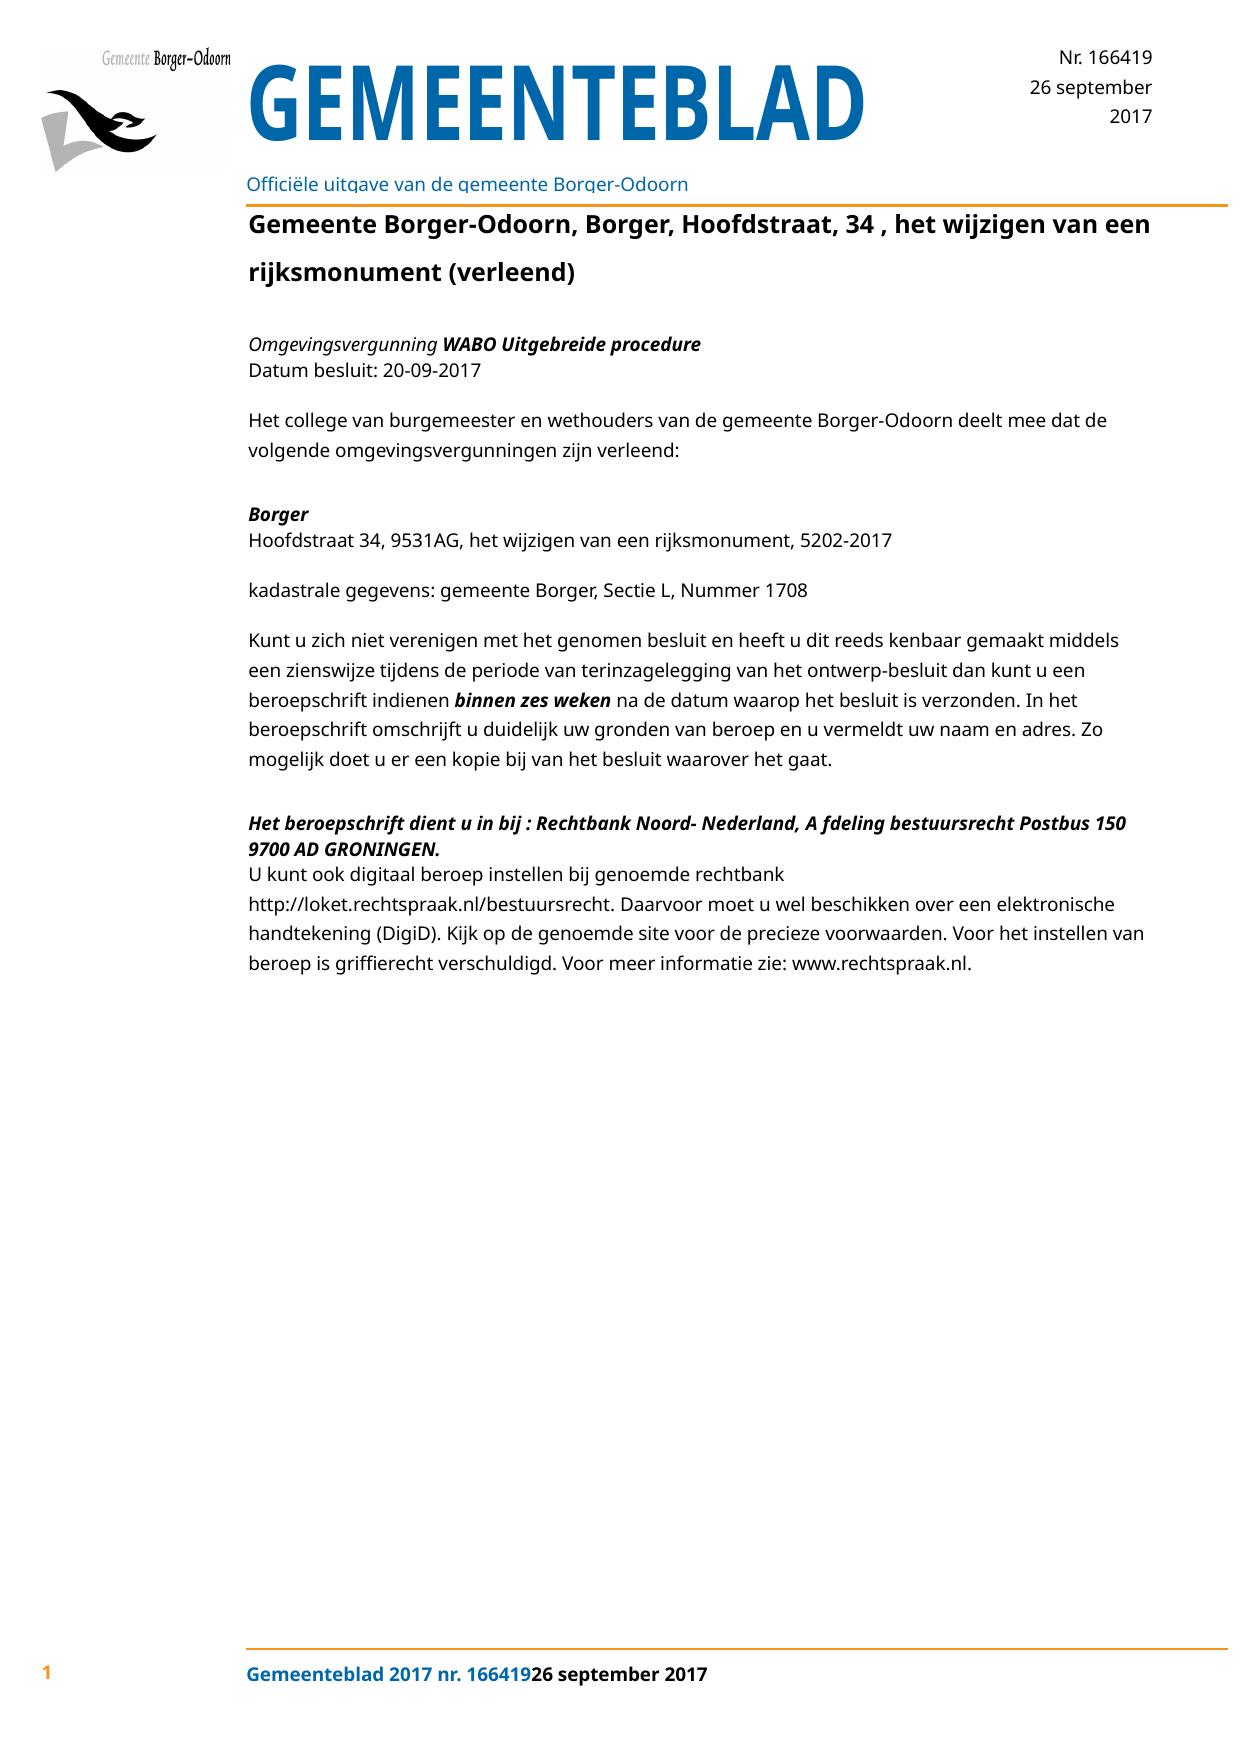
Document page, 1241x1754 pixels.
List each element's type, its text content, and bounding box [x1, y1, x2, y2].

text Datum besluit: 20-09-2017 [248, 357, 1152, 383]
text Hoofdstraat 34, 9531AG, het wijzigen van een rijksmonument, 5202-2017 [248, 527, 1152, 553]
picture [41, 47, 231, 172]
text Borger [248, 501, 1152, 527]
text kadastrale gegevens: gemeente Borger, Sectie L, Nummer 1708 [248, 577, 1152, 603]
text U kunt ook digitaal beroep instellen bij genoemde rechtbank http://loket.rechtspraak.nl/bestuursrecht. Daarvoor moet u wel beschikken over een elektronische handtekening (DigiD). Kijk op de genoemde site voor de precieze voorwaarden. Voor het instellen van beroep is griffierecht verschuldigd. Voor meer informatie zie: www.rechtspraak.nl. [248, 861, 1152, 976]
text Gemeente Borger-Odoorn, Borger, Hoofdstraat, 34 , het wijzigen van een rijksmonument (verleend) [248, 207, 1152, 288]
text Het beroepschrift dient u in bij : Rechtbank Noord- Nederland, A fdeling bestuursrecht Postbus 150 9700 AD GRONINGEN. [248, 810, 1152, 861]
text Omgevingsvergunning WABO Uitgebreide procedure [248, 331, 1152, 357]
text Kunt u zich niet verenigen met het genomen besluit en heeft u dit reeds kenbaar gemaakt middels een zienswijze tijdens de periode van terinzagelegging van het ontwerp-besluit dan kunt u een beroepschrift indienen binnen zes weken na de datum waarop het besluit is verzonden. In het beroepschrift omschrijft u duidelijk uw gronden van beroep en u vermeldt uw naam en adres. Zo mogelijk doet u er een kopie bij van het besluit waarover het gaat. [248, 628, 1152, 772]
text Het college van burgemeester en wethouders van de gemeente Borger-Odoorn deelt mee dat de volgende omgevingsvergunningen zijn verleend: [248, 408, 1152, 463]
